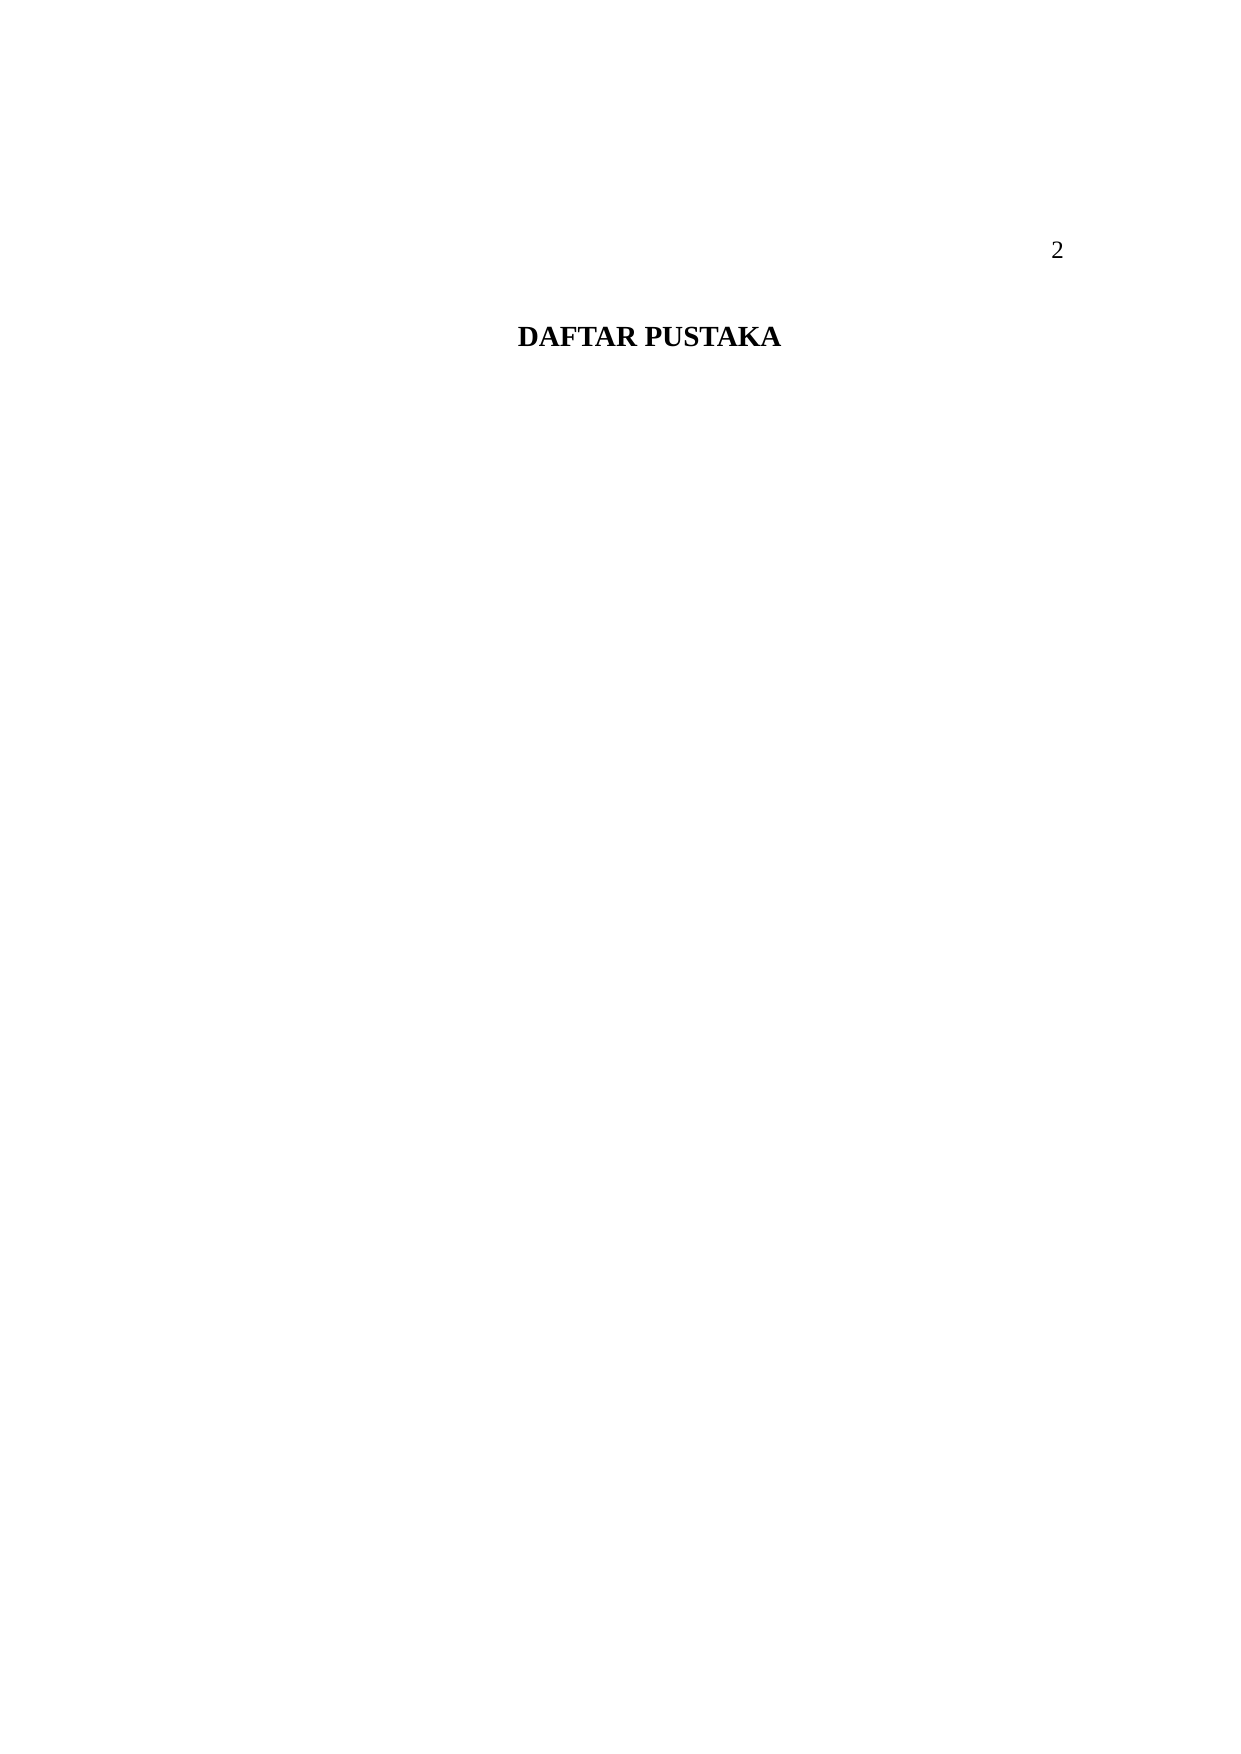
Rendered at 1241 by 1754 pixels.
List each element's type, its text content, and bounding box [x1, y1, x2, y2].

subtitle DAFTAR PUSTAKA [236, 319, 1063, 352]
